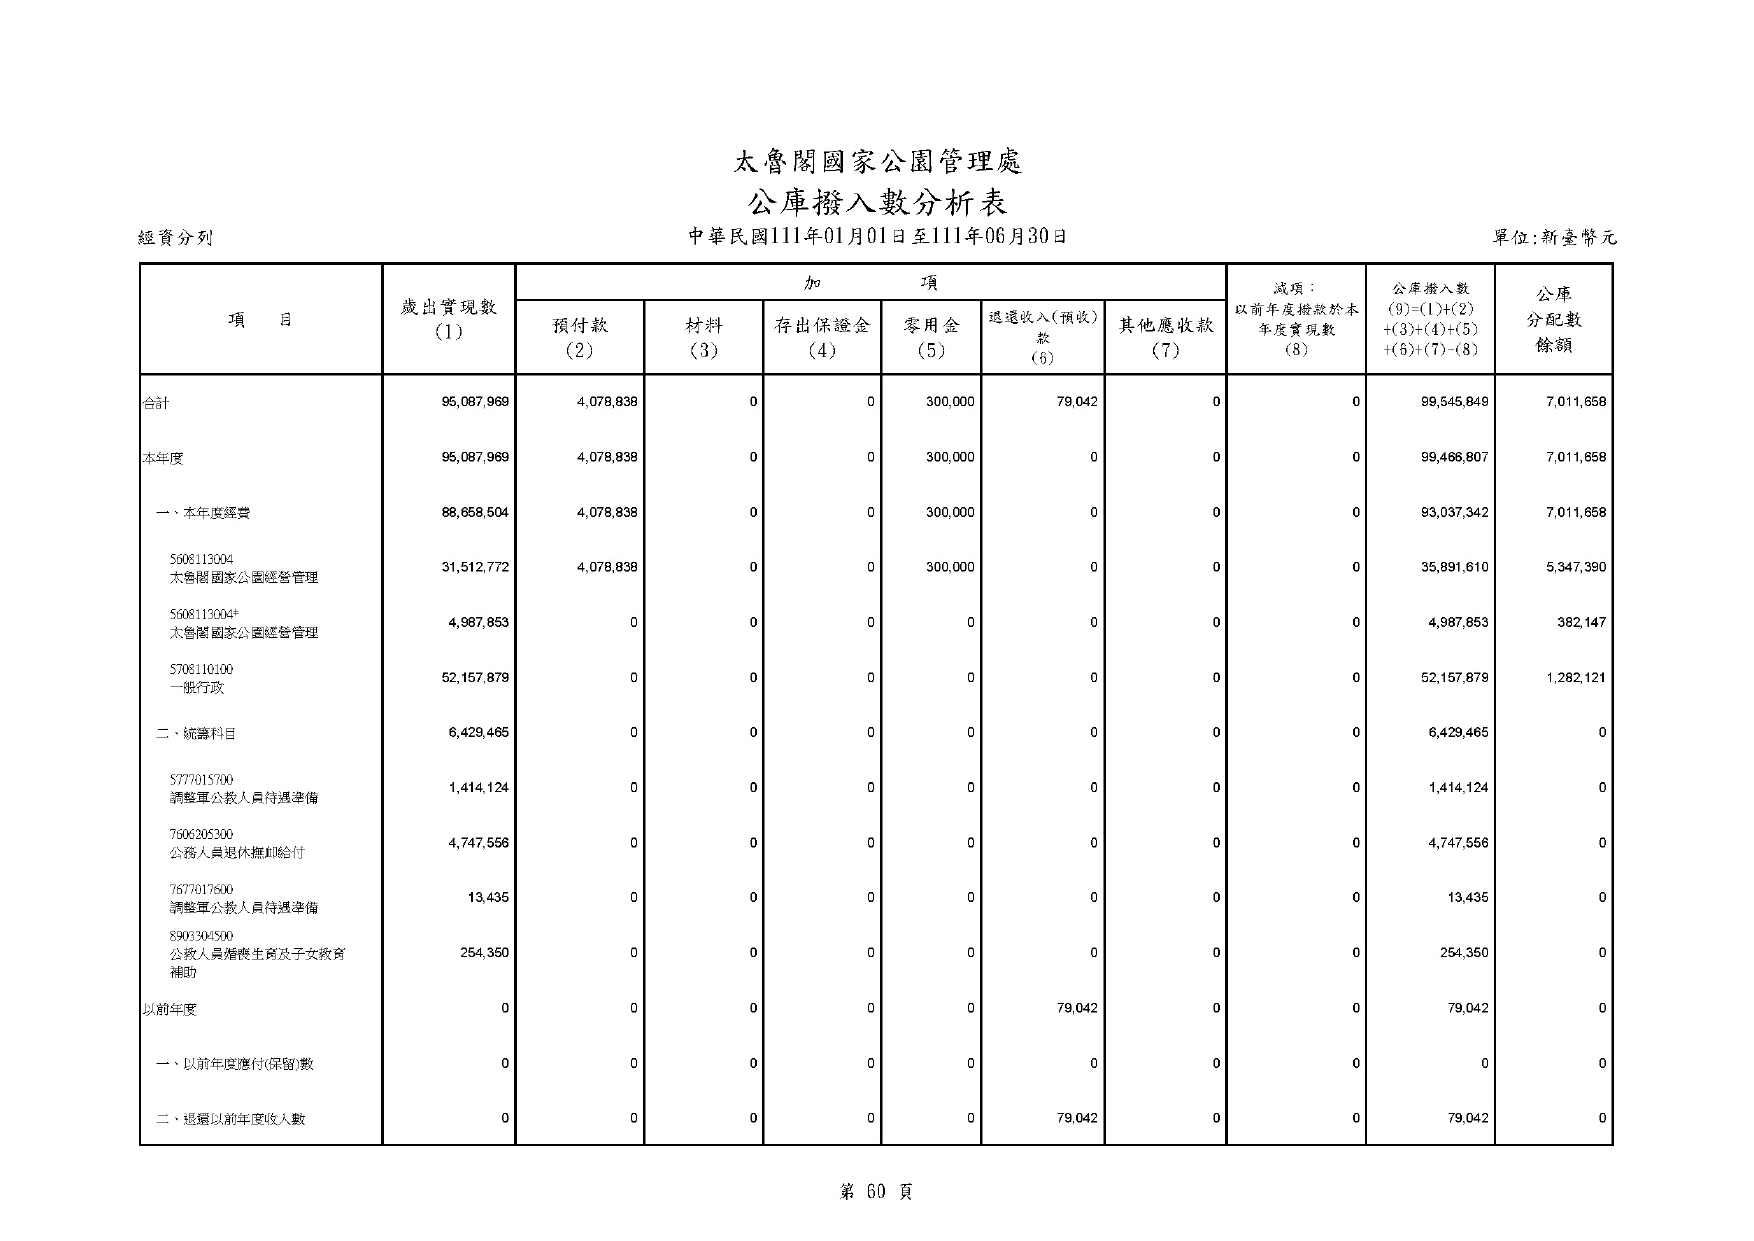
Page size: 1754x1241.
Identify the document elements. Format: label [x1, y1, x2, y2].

picture [59, 59, 1695, 1216]
